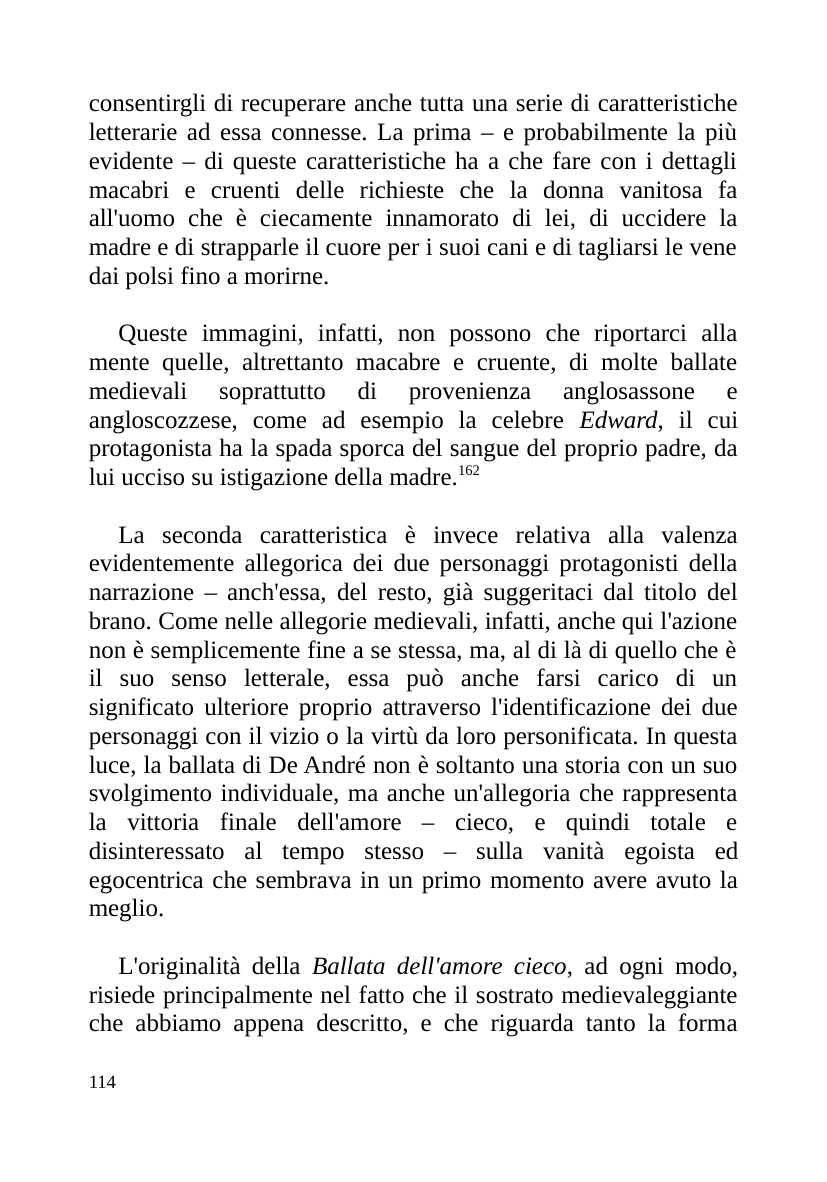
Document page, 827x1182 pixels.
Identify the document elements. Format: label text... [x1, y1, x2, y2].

text Queste immagini, infatti, non possono che riportarci alla mente quelle, altrettanto macabre e cruente, di molte ballate medievali soprattutto di provenienza anglosassone e angloscozzese, come ad esempio la celebre Edward, il cui protagonista ha la spada sporca del sangue del proprio padre, da lui ucciso su istigazione della madre. [88, 318, 738, 491]
text La seconda caratteristica è invece relativa alla valenza evidentemente allegorica dei due personaggi protagonisti della narrazione – anch'essa, del resto, già suggeritaci dal titolo del brano. Come nelle allegorie medievali, infatti, anche qui l'azione non è semplicemente fine a se stessa, ma, al di là di quello che è il suo senso letterale, essa può anche farsi carico di un significato ulteriore proprio attraverso l'identificazione dei due personaggi con il vizio o la virtù da loro personificata. In questa luce, la ballata di De André non è soltanto una storia con un suo svolgimento individuale, ma anche un'allegoria che rappresenta la vittoria finale dell'amore – cieco, e quindi totale e disinteressato al tempo stesso – sulla vanità egoista ed egocentrica che sembrava in un primo momento avere avuto la meglio. [88, 520, 738, 922]
text L'originalità della Ballata dell'amore cieco, ad ogni modo, risiede principalmente nel fatto che il sostrato medievaleggiante che abbiamo appena descritto, e che riguarda tanto la forma [88, 951, 738, 1037]
text consentirgli di recuperare anche tutta una serie di caratteristiche letterarie ad essa connesse. La prima – e probabilmente la più evidente – di queste caratteristiche ha a che fare con i dettagli macabri e cruenti delle richieste che la donna vanitosa fa all'uomo che è ciecamente innamorato di lei, di uccidere la madre e di strapparle il cuore per i suoi cani e di tagliarsi le vene dai polsi fino a morirne. [88, 88, 738, 290]
